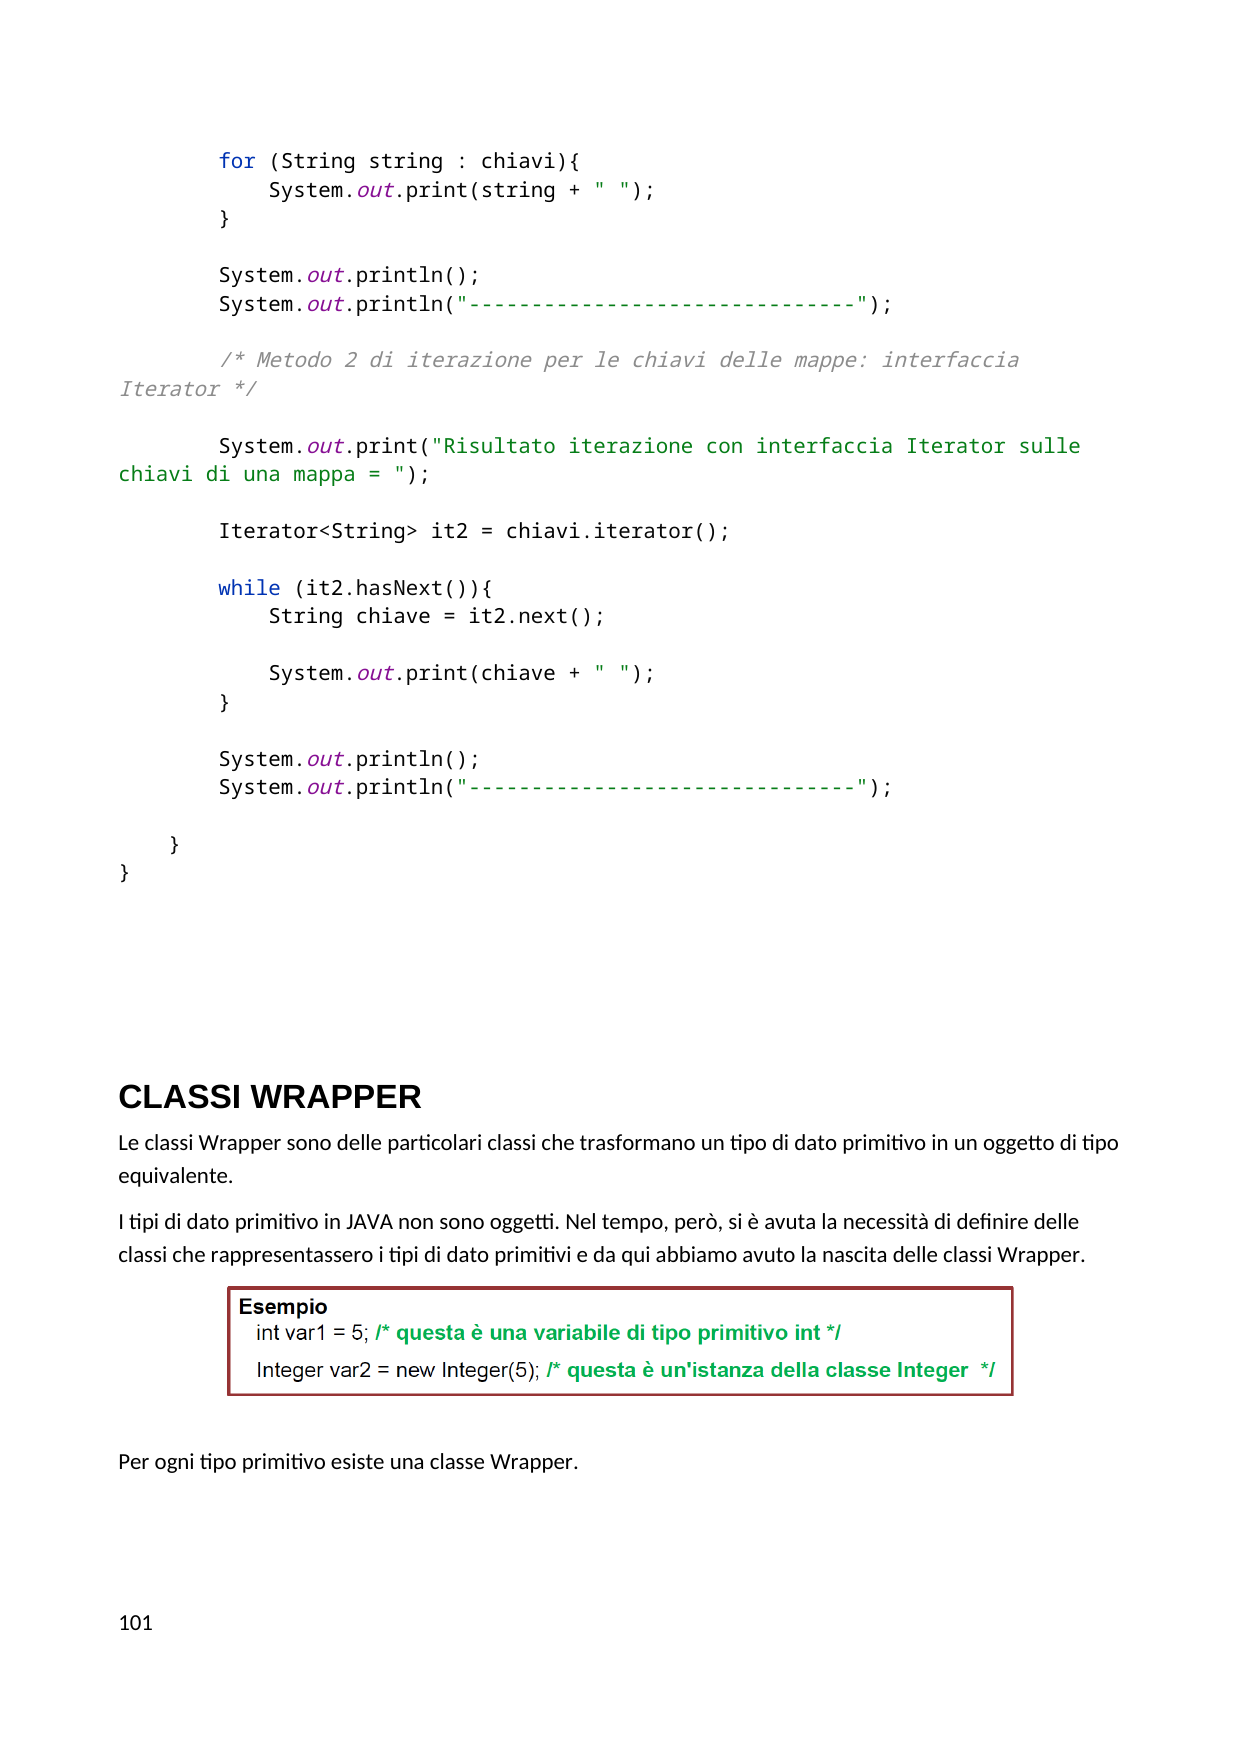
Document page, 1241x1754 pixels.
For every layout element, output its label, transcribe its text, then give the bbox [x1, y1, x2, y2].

text Le classi Wrapper sono delle particolari classi che trasformano un tipo di dato primitivo in un oggetto di tipo equivalente. [118, 1128, 1122, 1189]
text Per ogni tipo primitivo esiste una classe Wrapper. [118, 1447, 1122, 1475]
text for (String string : chiavi){ System.out.print(string + " "); } System.out.println(); System.out.println("-------------------------------"); /* Metodo 2 di iterazione per le chiavi delle mappe: interfaccia Iterator */ System.out.print("Risultato iterazione con interfaccia Iterator sulle chiavi di una mappa = "); Iterator<String> it2 = chiavi.iterator(); while (it2.hasNext()){ String chiave = it2.next(); System.out.print(chiave + " "); } System.out.println(); System.out.println("-------------------------------"); } } [118, 118, 1122, 886]
picture [226, 1286, 1014, 1396]
subtitle CLASSI WRAPPER [118, 1077, 1122, 1116]
text I tipi di dato primitivo in JAVA non sono oggetti. Nel tempo, però, si è avuta la necessità di definire delle classi che rappresentassero i tipi di dato primitivi e da qui abbiamo avuto la nascita delle classi Wrapper. [118, 1207, 1122, 1268]
